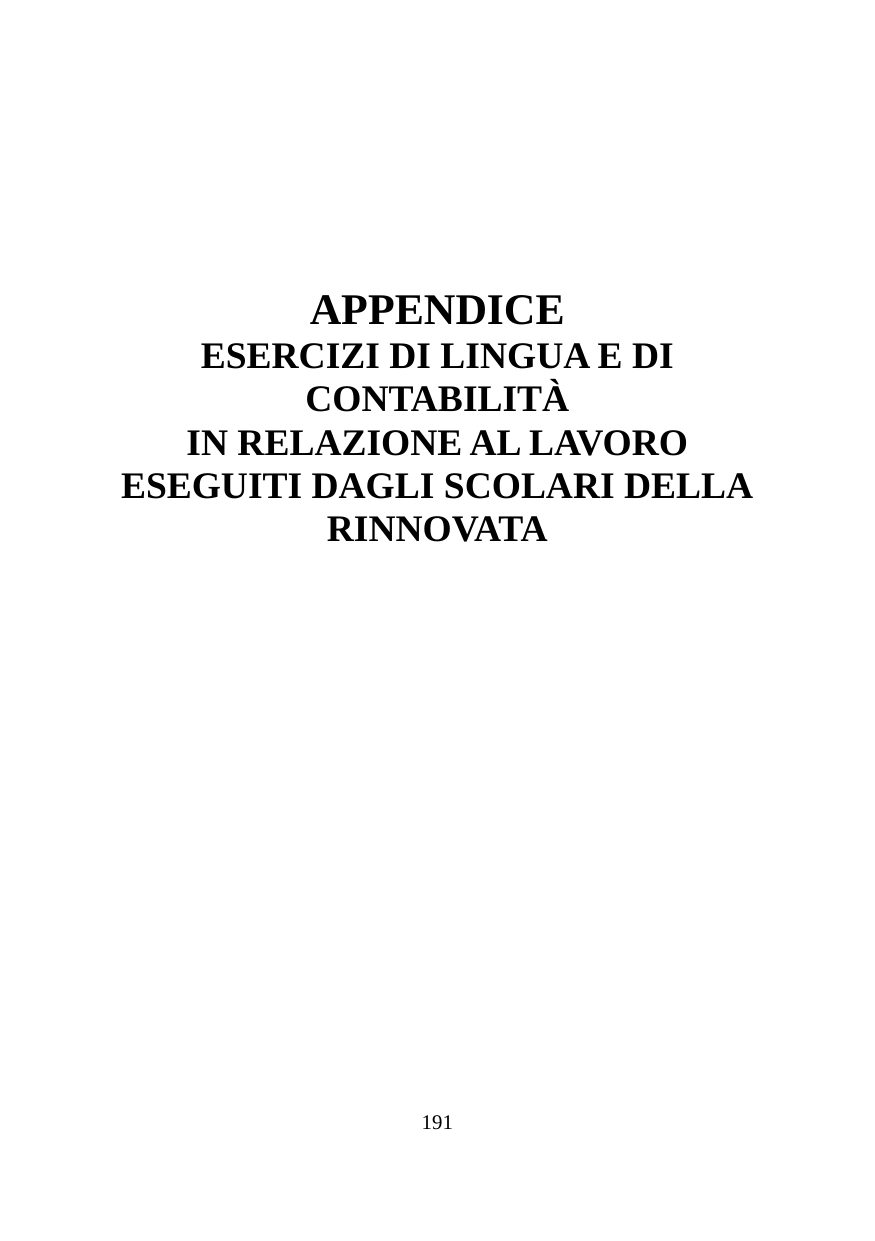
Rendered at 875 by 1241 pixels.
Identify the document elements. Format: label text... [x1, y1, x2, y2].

subtitle APPENDICE ESERCIZI DI LINGUA E DI CONTABILITÀ IN RELAZIONE AL LAVORO ESEGUITI DAGLI SCOLARI DELLA RINNOVATA [106, 283, 768, 549]
